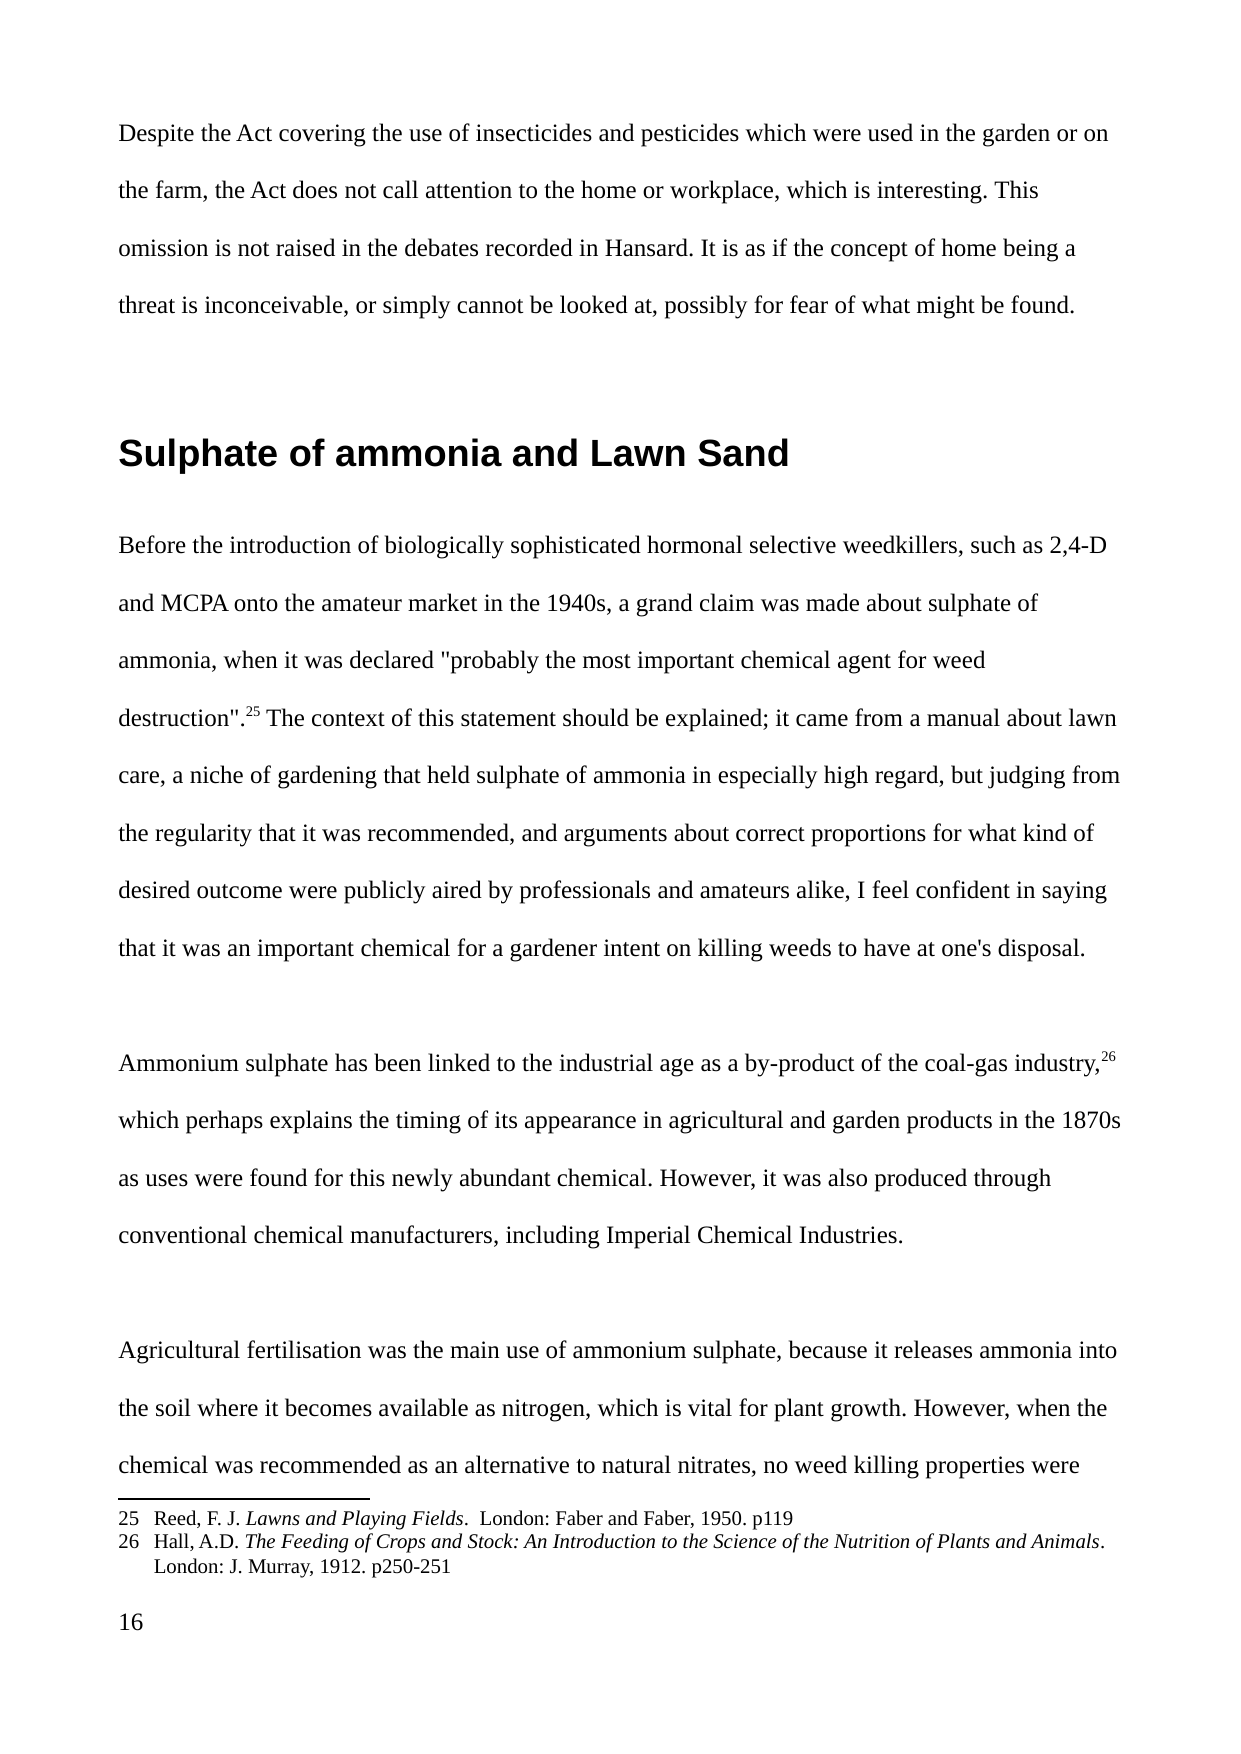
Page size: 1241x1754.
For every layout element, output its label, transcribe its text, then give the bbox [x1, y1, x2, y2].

text Ammonium sulphate has been linked to the industrial age as a by-product of the coal-gas industry, which perhaps explains the timing of its appearance in agricultural and garden products in the 1870s as uses were found for this newly abundant chemical. However, it was also produced through conventional chemical manufacturers, including Imperial Chemical Industries. [118, 1048, 1122, 1249]
text Despite the Act covering the use of insecticides and pesticides which were used in the garden or on the farm, the Act does not call attention to the home or workplace, which is interesting. This omission is not raised in the debates recorded in Hansard. It is as if the concept of home being a threat is inconceivable, or simply cannot be looked at, possibly for fear of what might be found. [118, 118, 1122, 319]
subtitle Sulphate of ammonia and Lawn Sand [118, 431, 1122, 474]
text Before the introduction of biologically sophisticated hormonal selective weedkillers, such as 2,4-D and MCPA onto the amateur market in the 1940s, a grand claim was made about sulphate of ammonia, when it was declared "probably the most important chemical agent for weed destruction". The context of this statement should be explained; it came from a manual about lawn care, a niche of gardening that held sulphate of ammonia in especially high regard, but judging from the regularity that it was recommended, and arguments about correct proportions for what kind of desired outcome were publicly aired by professionals and amateurs alike, I feel confident in saying that it was an important chemical for a gardener intent on killing weeds to have at one's disposal. [118, 530, 1122, 962]
text Agricultural fertilisation was the main use of ammonium sulphate, because it releases ammonia into the soil where it becomes available as nitrogen, which is vital for plant growth. However, when the chemical was recommended as an alternative to natural nitrates, no weed killing properties were [118, 1335, 1122, 1479]
text Hall, A.D. The Feeding of Crops and Stock: An Introduction to the Science of the Nutrition of Plants and Animals. London: J. Murray, 1912. p250-251 [118, 1529, 1122, 1578]
text Reed, F. J. Lawns and Playing Fields. London: Faber and Faber, 1950. p119 [118, 1505, 1122, 1529]
